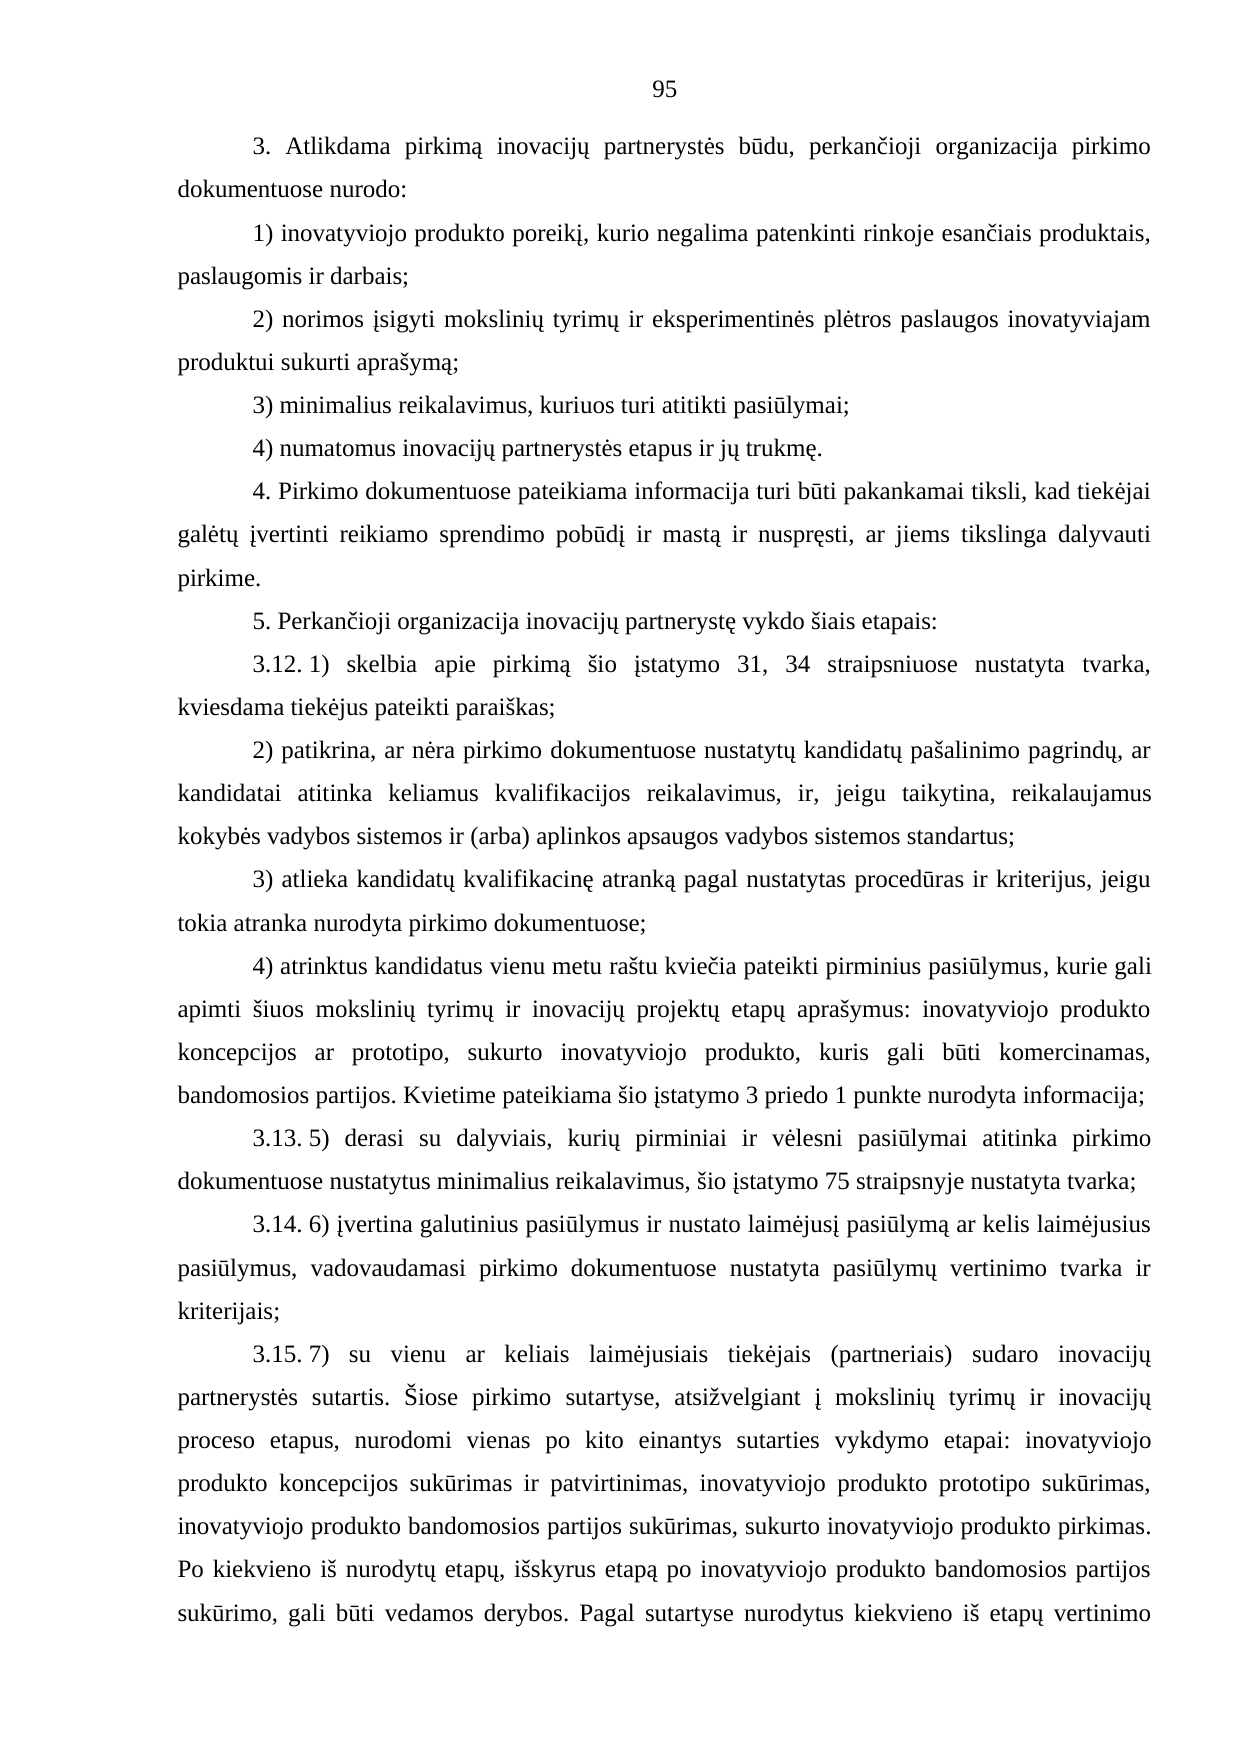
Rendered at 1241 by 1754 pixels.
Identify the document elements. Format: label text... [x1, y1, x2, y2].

text 3) atlieka kandidatų kvalifikacinę atranką pagal nustatytas procedūras ir kriterijus, jeigu tokia atranka nurodyta pirkimo dokumentuose; [177, 864, 1152, 936]
text 4. Pirkimo dokumentuose pateikiama informacija turi būti pakankamai tiksli, kad tiekėjai galėtų įvertinti reikiamo sprendimo pobūdį ir mastą ir nuspręsti, ar jiems tikslinga dalyvauti pirkime. [177, 476, 1152, 591]
text 4) numatomus inovacijų partnerystės etapus ir jų trukmę. [177, 433, 1152, 462]
text 2) norimos įsigyti mokslinių tyrimų ir eksperimentinės plėtros paslaugos inovatyviajam produktui sukurti aprašymą; [177, 304, 1152, 376]
text 2) patikrina, ar nėra pirkimo dokumentuose nustatytų kandidatų pašalinimo pagrindų, ar kandidatai atitinka keliamus kvalifikacijos reikalavimus, ir, jeigu taikytina, reikalaujamus kokybės vadybos sistemos ir (arba) aplinkos apsaugos vadybos sistemos standartus; [177, 735, 1152, 850]
text 3) minimalius reikalavimus, kuriuos turi atitikti pasiūlymai; [177, 390, 1152, 419]
subtitle 6) įvertina galutinius pasiūlymus ir nustato laimėjusį pasiūlymą ar kelis laimėjusius pasiūlymus, vadovaudamasi pirkimo dokumentuose nustatyta pasiūlymų vertinimo tvarka ir kriterijais; [177, 1209, 1152, 1324]
text 5. Perkančioji organizacija inovacijų partnerystę vykdo šiais etapais: [177, 606, 1152, 634]
text 3. Atlikdama pirkimą inovacijų partnerystės būdu, perkančioji organizacija pirkimo dokumentuose nurodo: [177, 131, 1152, 203]
subtitle 1) skelbia apie pirkimą šio įstatymo 31, 34 straipsniuose nustatyta tvarka, kviesdama tiekėjus pateikti paraiškas; [177, 649, 1152, 721]
subtitle 5) derasi su dalyviais, kurių pirminiai ir vėlesni pasiūlymai atitinka pirkimo dokumentuose nustatytus minimalius reikalavimus, šio įstatymo 75 straipsnyje nustatyta tvarka; [177, 1123, 1152, 1195]
subtitle 7) su vienu ar keliais laimėjusiais tiekėjais (partneriais) sudaro inovacijų partnerystės sutartis. Šiose pirkimo sutartyse, atsižvelgiant į mokslinių tyrimų ir inovacijų proceso etapus, nurodomi vienas po kito einantys sutarties vykdymo etapai: inovatyviojo produkto koncepcijos sukūrimas ir patvirtinimas, inovatyviojo produkto prototipo sukūrimas, inovatyviojo produkto bandomosios partijos sukūrimas, sukurto inovatyviojo produkto pirkimas. Po kiekvieno iš nurodytų etapų, išskyrus etapą po inovatyviojo produkto bandomosios partijos sukūrimo, gali būti vedamos derybos. Pagal sutartyse nurodytus kiekvieno iš etapų vertinimo [177, 1339, 1152, 1626]
text 4) atrinktus kandidatus vienu metu raštu kviečia pateikti pirminius pasiūlymus, kurie gali apimti šiuos mokslinių tyrimų ir inovacijų projektų etapų aprašymus: inovatyviojo produkto koncepcijos ar prototipo, sukurto inovatyviojo produkto, kuris gali būti komercinamas, bandomosios partijos. Kvietime pateikiama šio įstatymo 3 priedo 1 punkte nurodyta informacija; [177, 951, 1152, 1109]
text 1) inovatyviojo produkto poreikį, kurio negalima patenkinti rinkoje esančiais produktais, paslaugomis ir darbais; [177, 218, 1152, 289]
